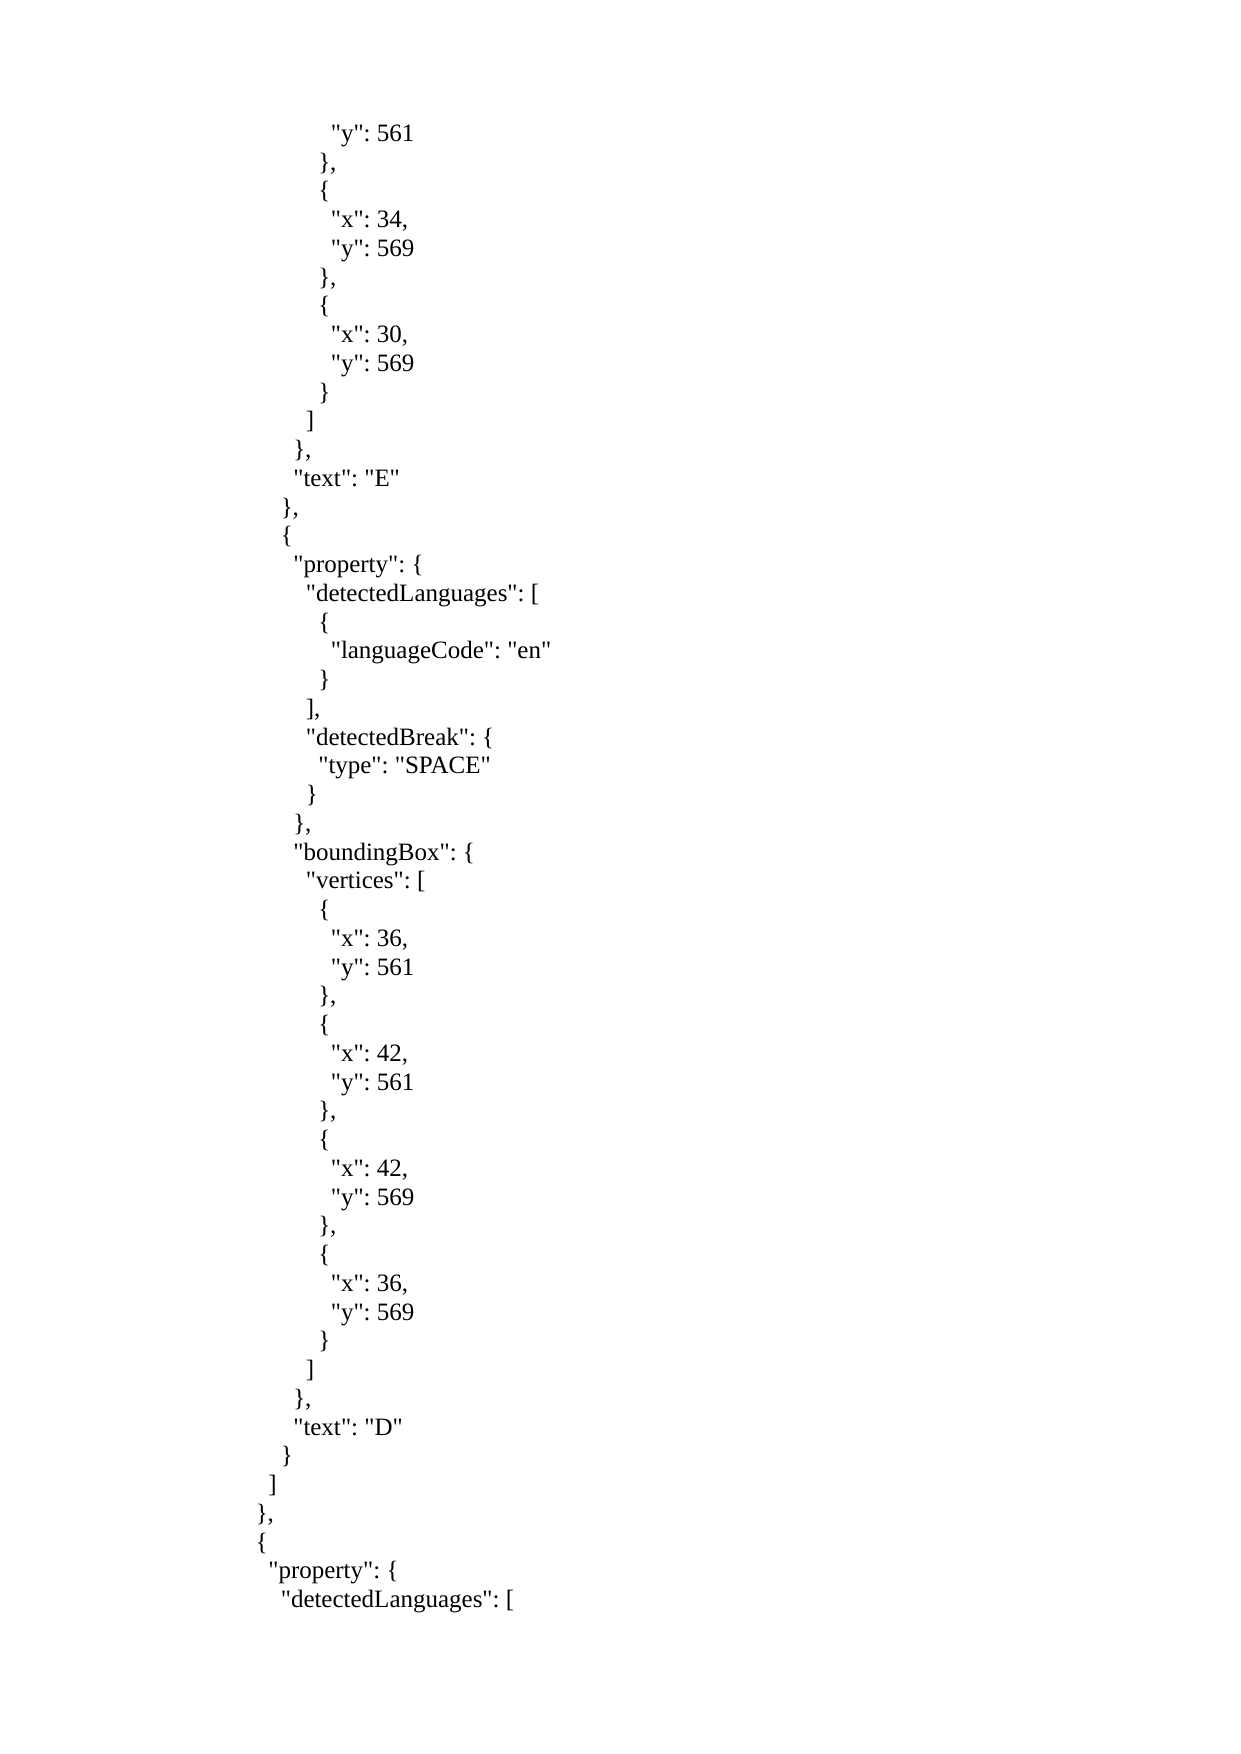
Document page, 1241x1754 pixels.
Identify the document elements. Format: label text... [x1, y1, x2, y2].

text "x": 36, [118, 1268, 1122, 1297]
text }, [118, 1383, 1122, 1412]
text "y": 569 [118, 1182, 1122, 1211]
text ] [118, 1469, 1122, 1498]
text "y": 561 [118, 118, 1122, 147]
text "y": 569 [118, 233, 1122, 262]
text "x": 30, [118, 319, 1122, 348]
text "x": 42, [118, 1038, 1122, 1067]
text "y": 569 [118, 1297, 1122, 1326]
text ] [118, 406, 1122, 434]
text "type": "SPACE" [118, 751, 1122, 779]
text "languageCode": "en" [118, 636, 1122, 664]
text "detectedLanguages": [ [118, 578, 1122, 607]
text { [118, 1124, 1122, 1153]
text { [118, 894, 1122, 923]
text "x": 34, [118, 204, 1122, 233]
text }, [118, 262, 1122, 291]
text ], [118, 693, 1122, 722]
text }, [118, 1498, 1122, 1527]
text }, [118, 1211, 1122, 1239]
text "detectedBreak": { [118, 722, 1122, 751]
text "property": { [118, 549, 1122, 578]
text { [118, 607, 1122, 636]
text { [118, 521, 1122, 549]
text "x": 36, [118, 923, 1122, 952]
text }, [118, 808, 1122, 837]
text }, [118, 981, 1122, 1009]
text { [118, 1527, 1122, 1556]
text "text": "E" [118, 463, 1122, 492]
text "property": { [118, 1556, 1122, 1584]
text "x": 42, [118, 1153, 1122, 1182]
text }, [118, 1096, 1122, 1124]
text { [118, 1239, 1122, 1268]
text } [118, 377, 1122, 406]
text "y": 561 [118, 1067, 1122, 1096]
text }, [118, 492, 1122, 521]
text "y": 569 [118, 348, 1122, 377]
text }, [118, 434, 1122, 463]
text } [118, 1441, 1122, 1469]
text { [118, 1009, 1122, 1038]
text "boundingBox": { [118, 837, 1122, 866]
text } [118, 1326, 1122, 1354]
text "y": 561 [118, 952, 1122, 981]
text { [118, 176, 1122, 204]
text "detectedLanguages": [ [118, 1584, 1122, 1613]
text ] [118, 1354, 1122, 1383]
text } [118, 664, 1122, 693]
text } [118, 779, 1122, 808]
text "text": "D" [118, 1412, 1122, 1441]
text }, [118, 147, 1122, 176]
text { [118, 291, 1122, 319]
text "vertices": [ [118, 866, 1122, 894]
